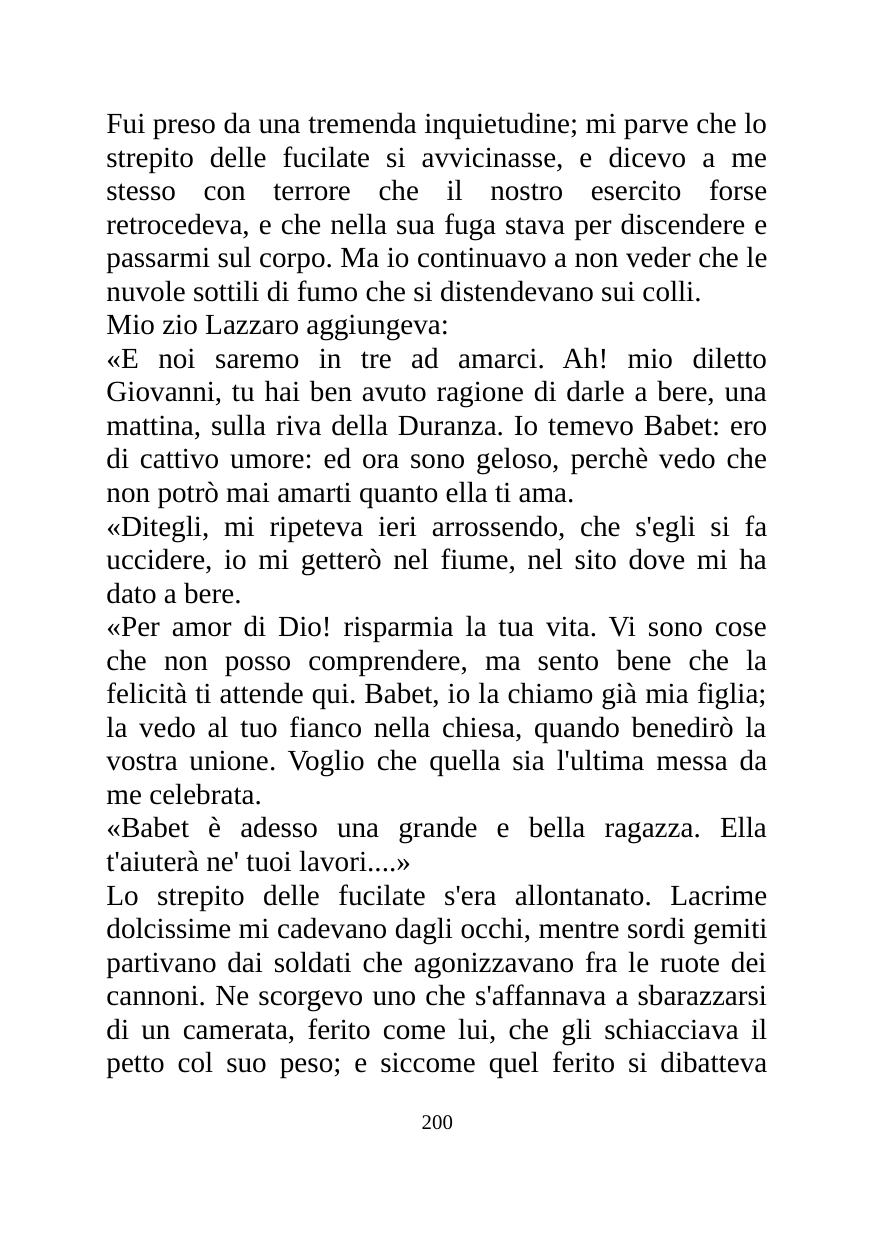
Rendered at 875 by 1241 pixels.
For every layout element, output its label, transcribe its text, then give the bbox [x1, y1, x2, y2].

text Mio zio Lazzaro aggiungeva: [106, 307, 768, 341]
text Lo strepito delle fucilate s'era allontanato. Lacrime dolcissime mi cadevano dagli occhi, mentre sordi gemiti partivano dai soldati che agonizzavano fra le ruote dei cannoni. Ne scorgevo uno che s'affannava a sbarazzarsi di un camerata, ferito come lui, che gli schiacciava il petto col suo peso; e siccome quel ferito si dibatteva [106, 878, 768, 1079]
text «Ditegli, mi ripeteva ieri arrossendo, che s'egli si fa uccidere, io mi getterò nel fiume, nel sito dove mi ha dato a bere. [106, 509, 768, 609]
text «Per amor di Dio! risparmia la tua vita. Vi sono cose che non posso comprendere, ma sento bene che la felicità ti attende qui. Babet, io la chiamo già mia figlia; la vedo al tuo fianco nella chiesa, quando benedirò la vostra unione. Voglio che quella sia l'ultima messa da me celebrata. [106, 609, 768, 811]
text Fui preso da una tremenda inquietudine; mi parve che lo strepito delle fucilate si avvicinasse, e dicevo a me stesso con terrore che il nostro esercito forse retrocedeva, e che nella sua fuga stava per discendere e passarmi sul corpo. Ma io continuavo a non veder che le nuvole sottili di fumo che si distendevano sui colli. [106, 106, 768, 307]
text «Babet è adesso una grande e bella ragazza. Ella t'aiuterà ne' tuoi lavori....» [106, 811, 768, 878]
text «E noi saremo in tre ad amarci. Ah! mio diletto Giovanni, tu hai ben avuto ragione di darle a bere, una mattina, sulla riva della Duranza. Io temevo Babet: ero di cattivo umore: ed ora sono geloso, perchè vedo che non potrò mai amarti quanto ella ti ama. [106, 341, 768, 509]
